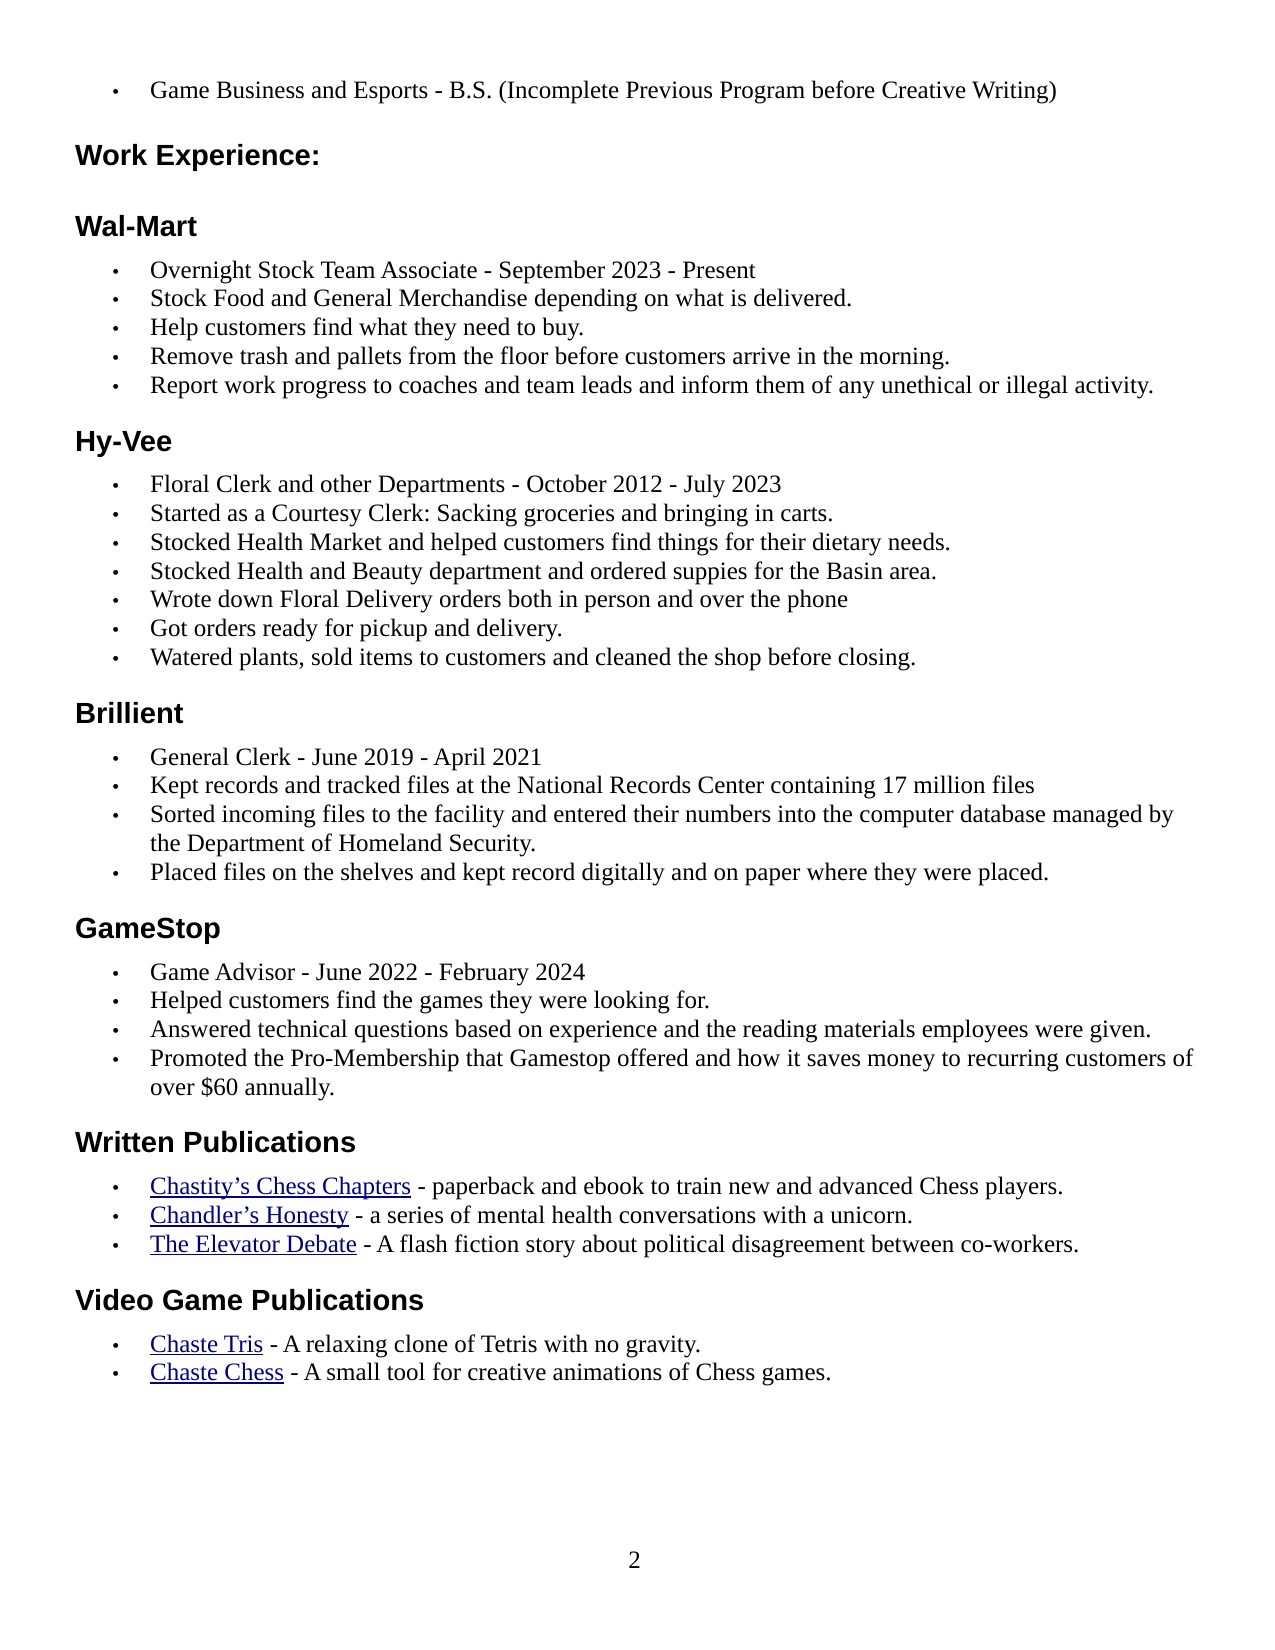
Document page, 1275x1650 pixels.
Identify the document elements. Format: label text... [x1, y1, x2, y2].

list Answered technical questions based on experience and the reading materials employees were given. [112, 1014, 1200, 1043]
list Overnight Stock Team Associate - September 2023 - Present [112, 255, 1200, 283]
list Sorted incoming files to the facility and entered their numbers into the computer database managed by the Department of Homeland Security. [112, 799, 1200, 857]
list Wrote down Floral Delivery orders both in person and over the phone [112, 584, 1200, 613]
list Chandler’s Honesty - a series of mental health conversations with a unicorn. [112, 1200, 1200, 1229]
subtitle Written Publications [75, 1125, 1200, 1159]
list Stock Food and General Merchandise depending on what is delivered. [112, 283, 1200, 312]
list Chaste Tris - A relaxing clone of Tetris with no gravity. [112, 1329, 1200, 1357]
list Game Advisor - June 2022 - February 2024 [112, 957, 1200, 985]
list Started as a Courtesy Clerk: Sacking groceries and bringing in carts. [112, 498, 1200, 527]
subtitle Hy-Vee [75, 423, 1200, 457]
list General Clerk - June 2019 - April 2021 [112, 742, 1200, 771]
list Remove trash and pallets from the floor before customers arrive in the morning. [112, 341, 1200, 370]
list Report work progress to coaches and team leads and inform them of any unethical or illegal activity. [112, 370, 1200, 398]
list The Elevator Debate - A flash fiction story about political disagreement between co-workers. [112, 1229, 1200, 1258]
list Stocked Health and Beauty department and ordered suppies for the Basin area. [112, 556, 1200, 584]
list Helped customers find the games they were looking for. [112, 985, 1200, 1014]
list Chastity’s Chess Chapters - paperback and ebook to train new and advanced Chess players. [112, 1171, 1200, 1200]
list Game Business and Esports - B.S. (Incomplete Previous Program before Creative Writing) [112, 75, 1200, 104]
list Floral Clerk and other Departments - October 2012 - July 2023 [112, 469, 1200, 498]
list Kept records and tracked files at the National Records Center containing 17 million files [112, 771, 1200, 799]
list Got orders ready for pickup and delivery. [112, 613, 1200, 642]
list Help customers find what they need to buy. [112, 312, 1200, 341]
subtitle Work Experience: [75, 138, 1200, 171]
subtitle GameStop [75, 911, 1200, 944]
list Stocked Health Market and helped customers find things for their dietary needs. [112, 527, 1200, 556]
list Chaste Chess - A small tool for creative animations of Chess games. [112, 1357, 1200, 1386]
subtitle Wal-Mart [75, 209, 1200, 242]
list Watered plants, sold items to customers and cleaned the shop before closing. [112, 642, 1200, 671]
list Placed files on the shelves and kept record digitally and on paper where they were placed. [112, 857, 1200, 886]
list Promoted the Pro-Membership that Gamestop offered and how it saves money to recurring customers of over $60 annually. [112, 1043, 1200, 1100]
subtitle Brillient [75, 696, 1200, 729]
subtitle Video Game Publications [75, 1283, 1200, 1316]
